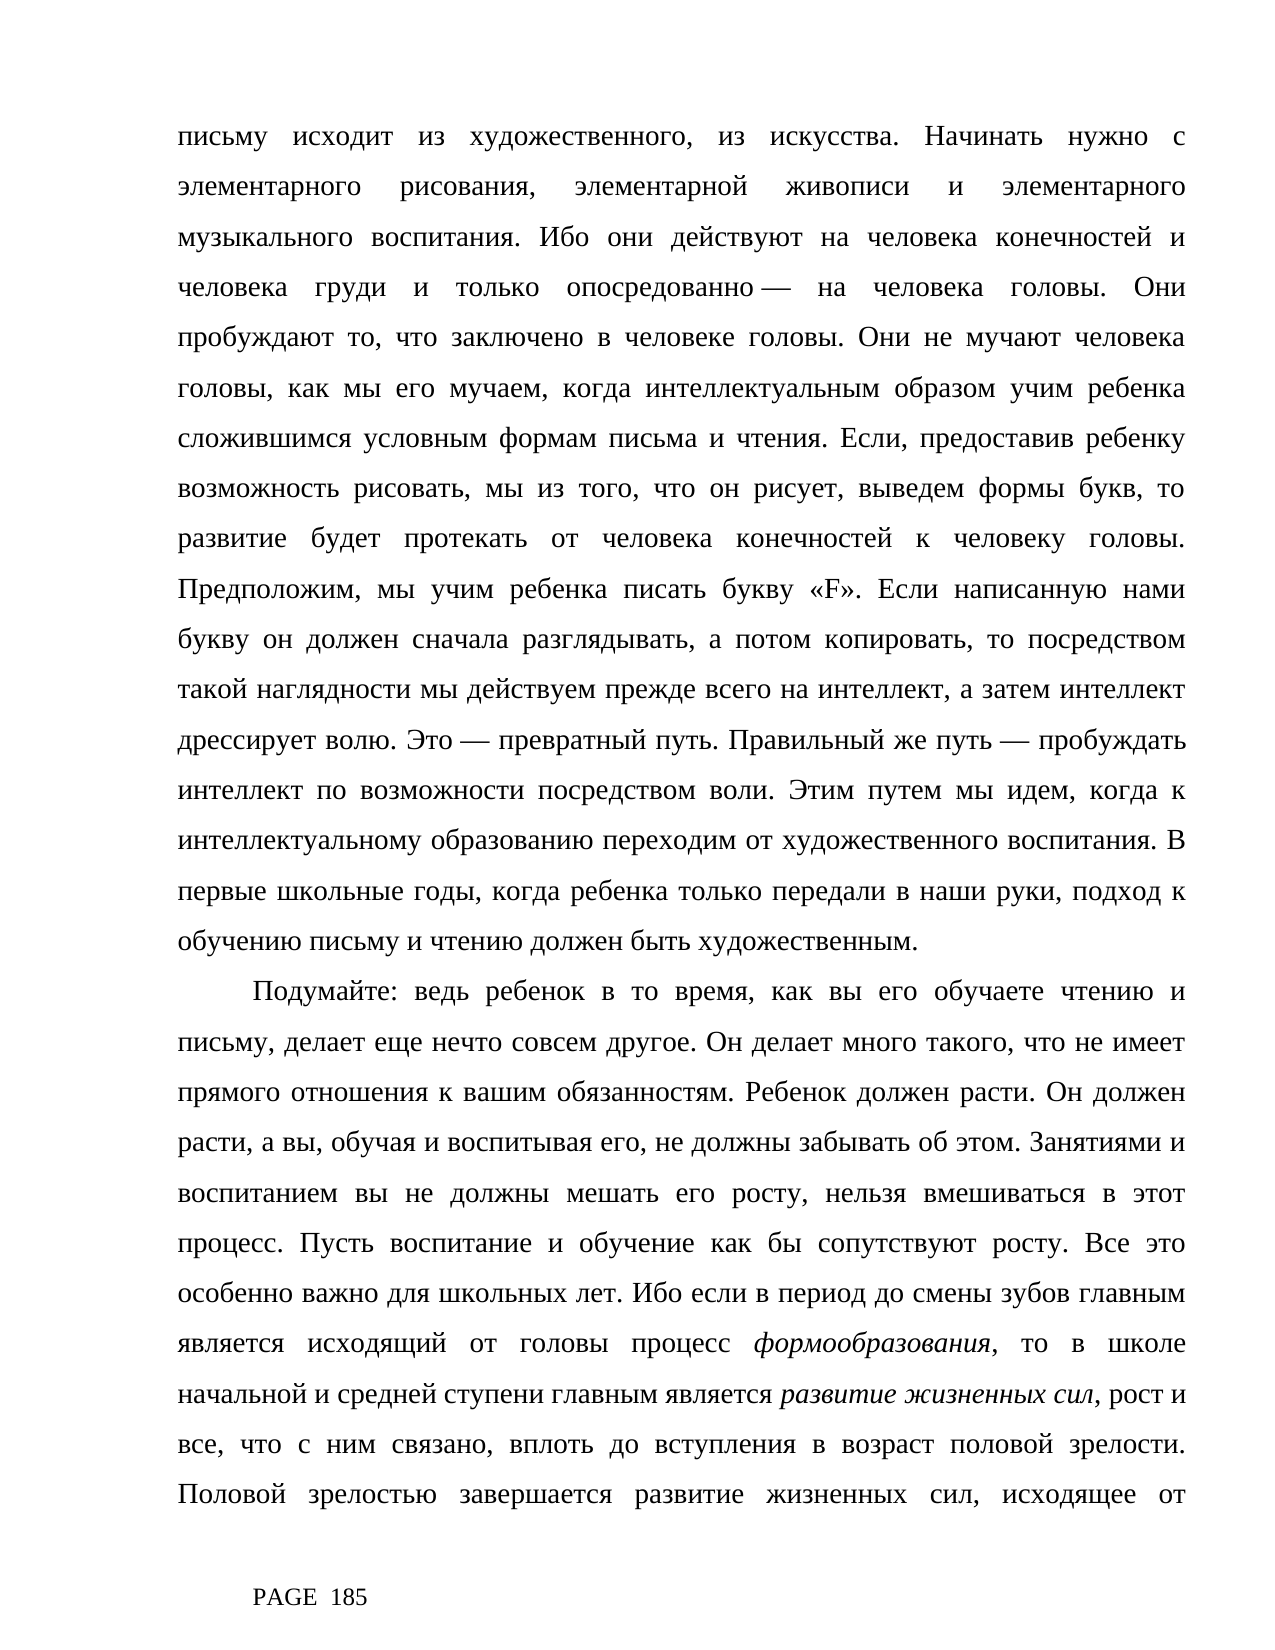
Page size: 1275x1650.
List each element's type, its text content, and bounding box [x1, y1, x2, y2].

text письму исходит из художественного, из искусства. Начинать нужно с элементарного рисования, элементарной живописи и элементарного музыкального воспитания. Ибо они действуют на человека конечностей и человека груди и только опосредованно — на человека головы. Они пробуждают то, что заключено в человеке головы. Они не мучают человека головы, как мы его мучаем, когда интеллектуальным образом учим ребенка сложившимся условным формам письма и чтения. Если, предоставив ребенку возможность рисовать, мы из того, что он рисует, выведем формы букв, то развитие будет протекать от человека конечностей к человеку головы. Предположим, мы учим ребенка писать букву «F». Если написанную нами букву он должен сначала разглядывать, а потом копировать, то посредством такой наглядности мы действуем прежде всего на интеллект, а затем интеллект дрессирует волю. Это — превратный путь. Правильный же путь — пробуждать интеллект по возможности посредством воли. Этим путем мы идем, когда к интеллектуальному образованию переходим от художественного воспитания. В первые школьные годы, когда ребенка только передали в наши руки, подход к обучению письму и чтению должен быть художественным. [177, 118, 1186, 957]
text Подумайте: ведь ребенок в то время, как вы его обучаете чтению и письму, делает еще нечто совсем другое. Он делает много такого, что не имеет прямого отношения к вашим обязанностям. Ребенок должен расти. Он должен расти, а вы, обучая и воспитывая его, не должны забывать об этом. Занятиями и воспитанием вы не должны мешать его росту, нельзя вмешиваться в этот процесс. Пусть воспитание и обучение как бы сопутствуют росту. Все это особенно важно для школьных лет. Ибо если в период до смены зубов главным является исходящий от головы процесс формообразования, то в школе начальной и средней ступени главным является развитие жизненных сил, рост и все, что с ним связано, вплоть до вступления в возраст половой зрелости. Половой зрелостью завершается развитие жизненных сил, исходящее от [177, 973, 1186, 1510]
